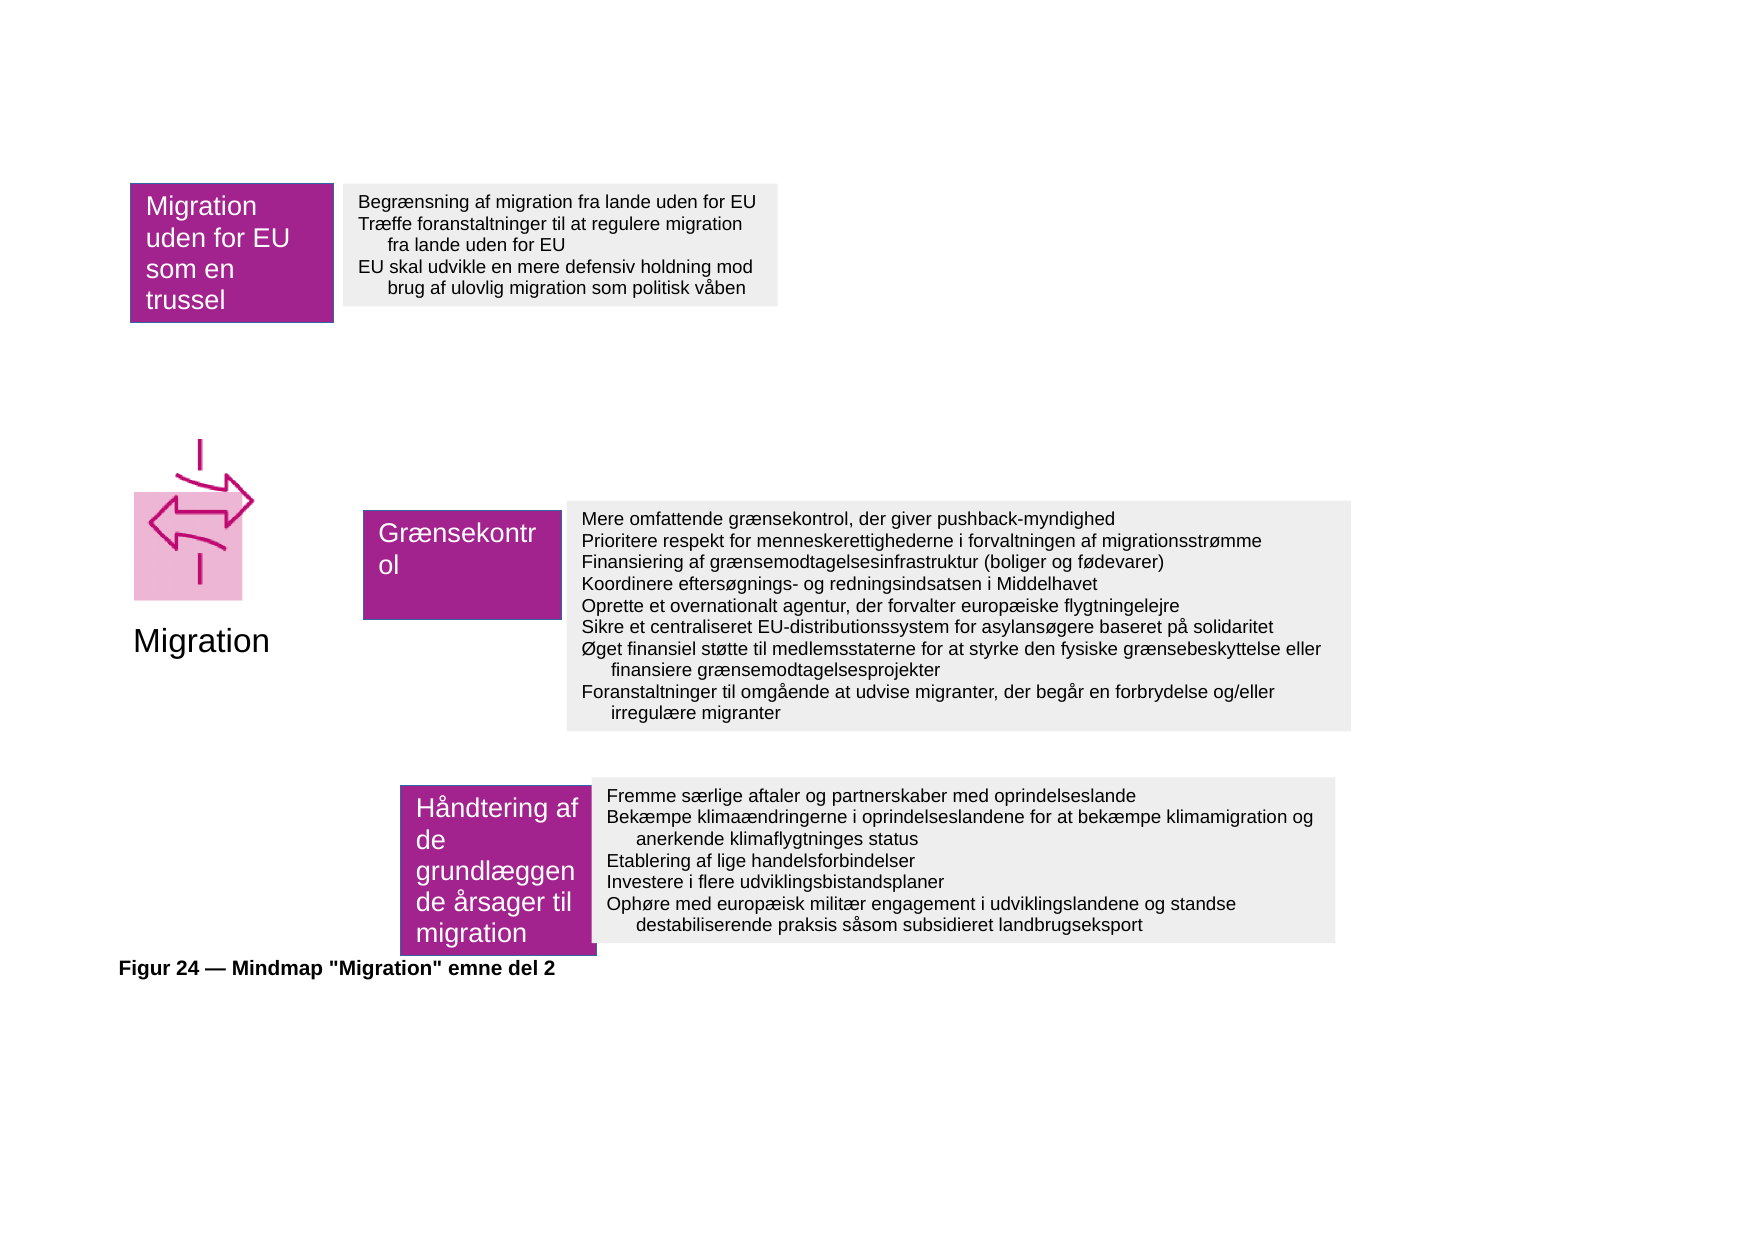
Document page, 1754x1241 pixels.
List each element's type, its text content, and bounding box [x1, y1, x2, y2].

picture [126, 425, 259, 611]
text Figur 24 — Mindmap "Migration" emne del 2 [118, 196, 1351, 980]
